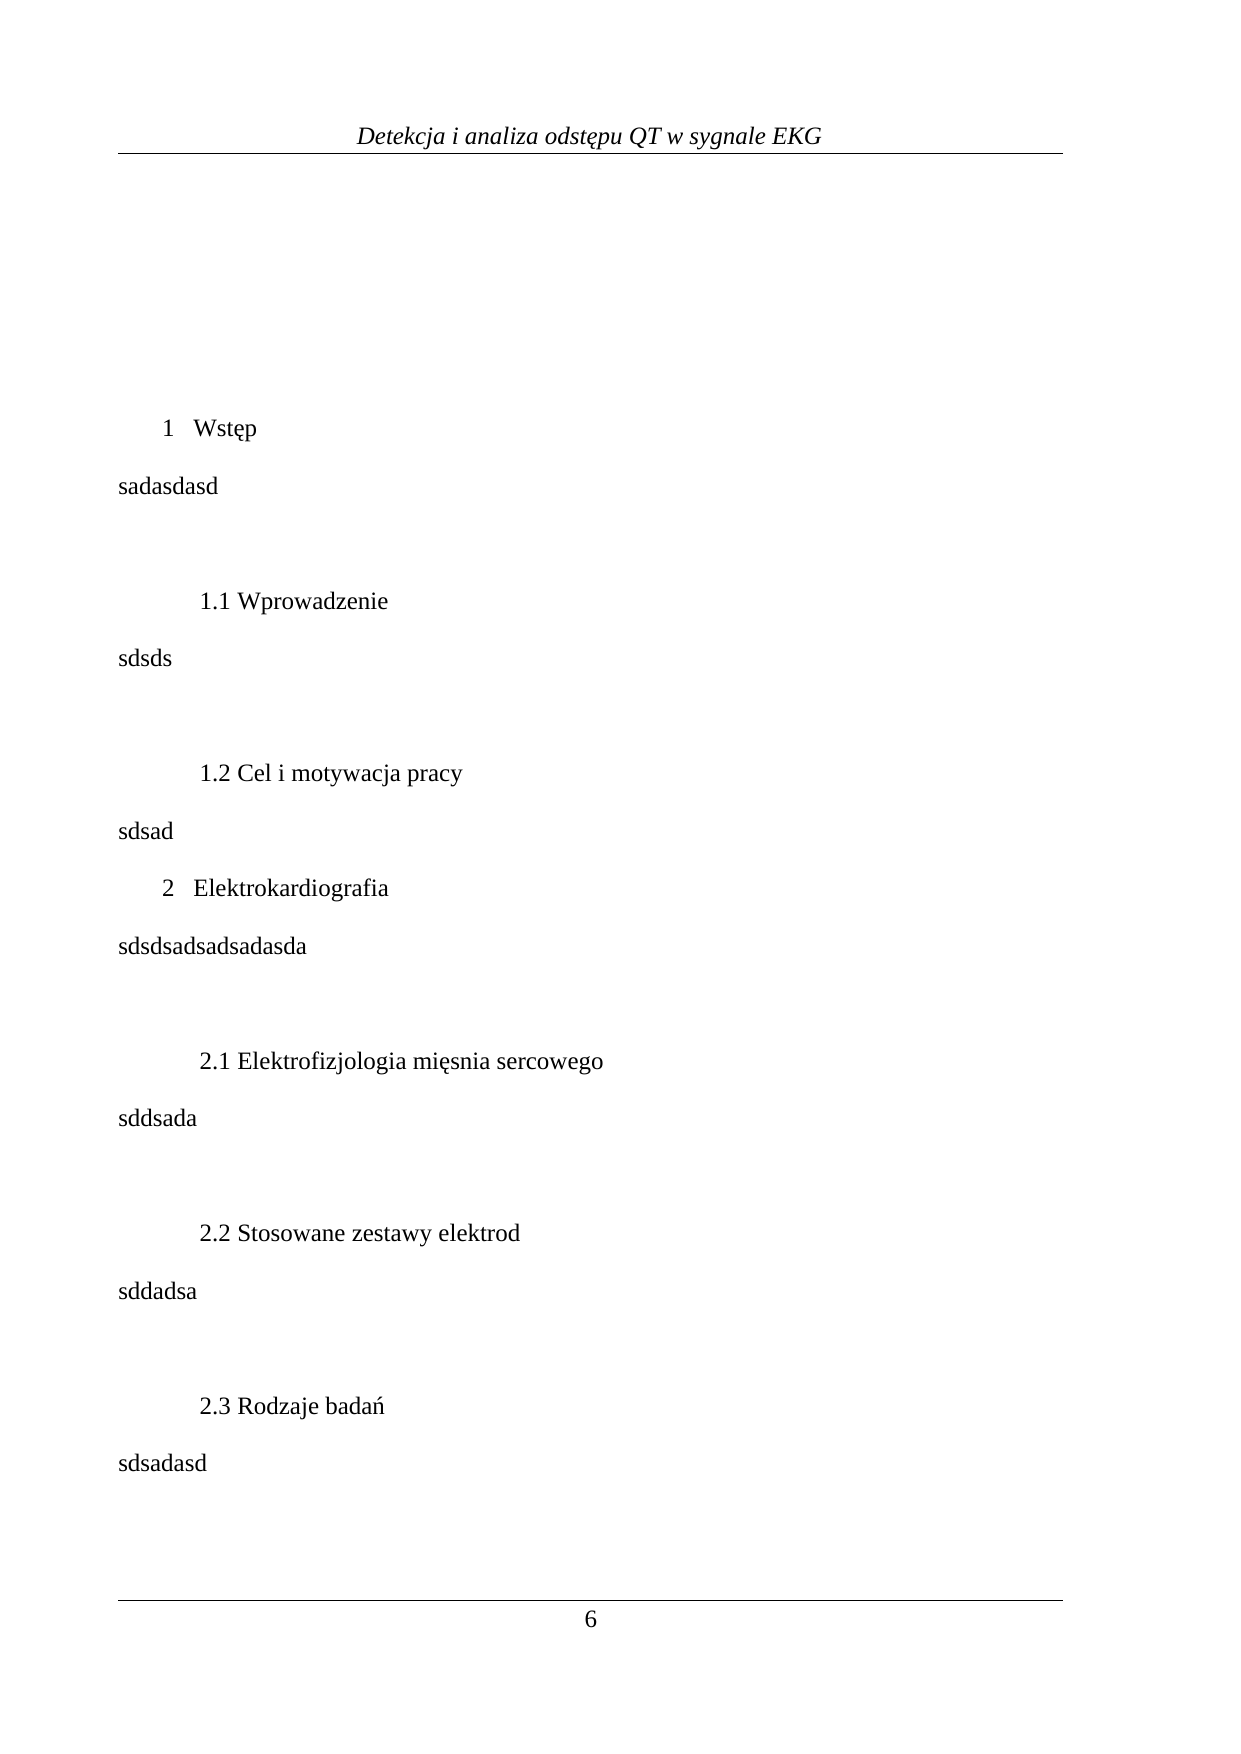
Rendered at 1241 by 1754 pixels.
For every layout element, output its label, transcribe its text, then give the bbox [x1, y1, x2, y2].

text sdsdsadsadsadasda [118, 916, 1063, 959]
list Elektrofizjologia mięsnia sercowego [193, 1031, 1063, 1074]
text sdsadasd [118, 1434, 1063, 1477]
list Rodzaje badań [193, 1376, 1063, 1419]
text sadasdasd [118, 456, 1063, 499]
text sddsada [118, 1089, 1063, 1132]
list Stosowane zestawy elektrod [193, 1204, 1063, 1247]
text sddadsa [118, 1261, 1063, 1304]
text sdsad [118, 801, 1063, 844]
text sdsds [118, 629, 1063, 672]
list Wstęp [156, 397, 1063, 442]
list Cel i motywacja pracy [193, 744, 1063, 787]
list Elektrokardiografia [156, 859, 1063, 902]
list Wprowadzenie [193, 571, 1063, 614]
